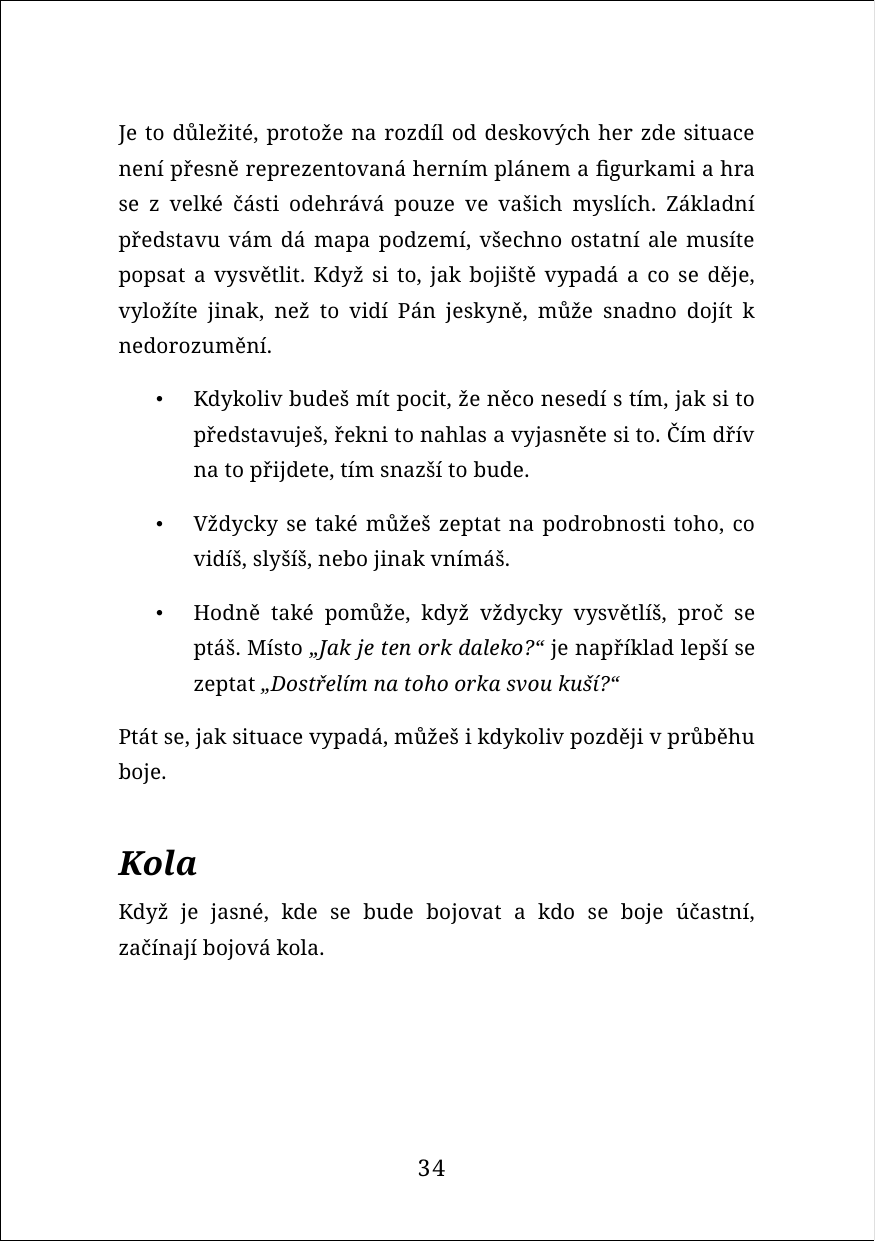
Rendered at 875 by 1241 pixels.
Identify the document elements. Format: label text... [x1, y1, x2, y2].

text Ptát se, jak situace vypadá, můžeš i kdykoliv později v průběhu boje. [118, 722, 756, 786]
list Kdykoliv budeš mít pocit, že něco nesedí s tím, jak si to představuješ, řekni to nahlas a vyjasněte si to. Čím dřív na to přijdete, tím snazší to bude. [156, 384, 756, 484]
text Je to důležité, protože na rozdíl od deskových her zde situace není přesně reprezentovaná herním plánem a figurkami a hra se z velké části odehrává pouze ve vašich myslích. Základní představu vám dá mapa podzemí, všechno ostatní ale musíte popsat a vysvětlit. Když si to, jak bojiště vypadá a co se děje, vyložíte jinak, než to vidí Pán jeskyně, může snadno dojít k nedorozumění. [118, 118, 756, 360]
list Vždycky se také můžeš zeptat na podrobnosti toho, co vidíš, slyšíš, nebo jinak vnímáš. [156, 509, 756, 573]
text Když je jasné, kde se bude bojovat a kdo se boje účastní, začínají bojová kola. [118, 897, 756, 961]
subtitle Kola [118, 840, 756, 886]
list Hodně také pomůže, když vždycky vysvětlíš, proč se ptáš. Místo „Jak je ten ork daleko?“ je například lepší se zeptat „Dostřelím na toho orka svou kuší?“ [156, 598, 756, 697]
